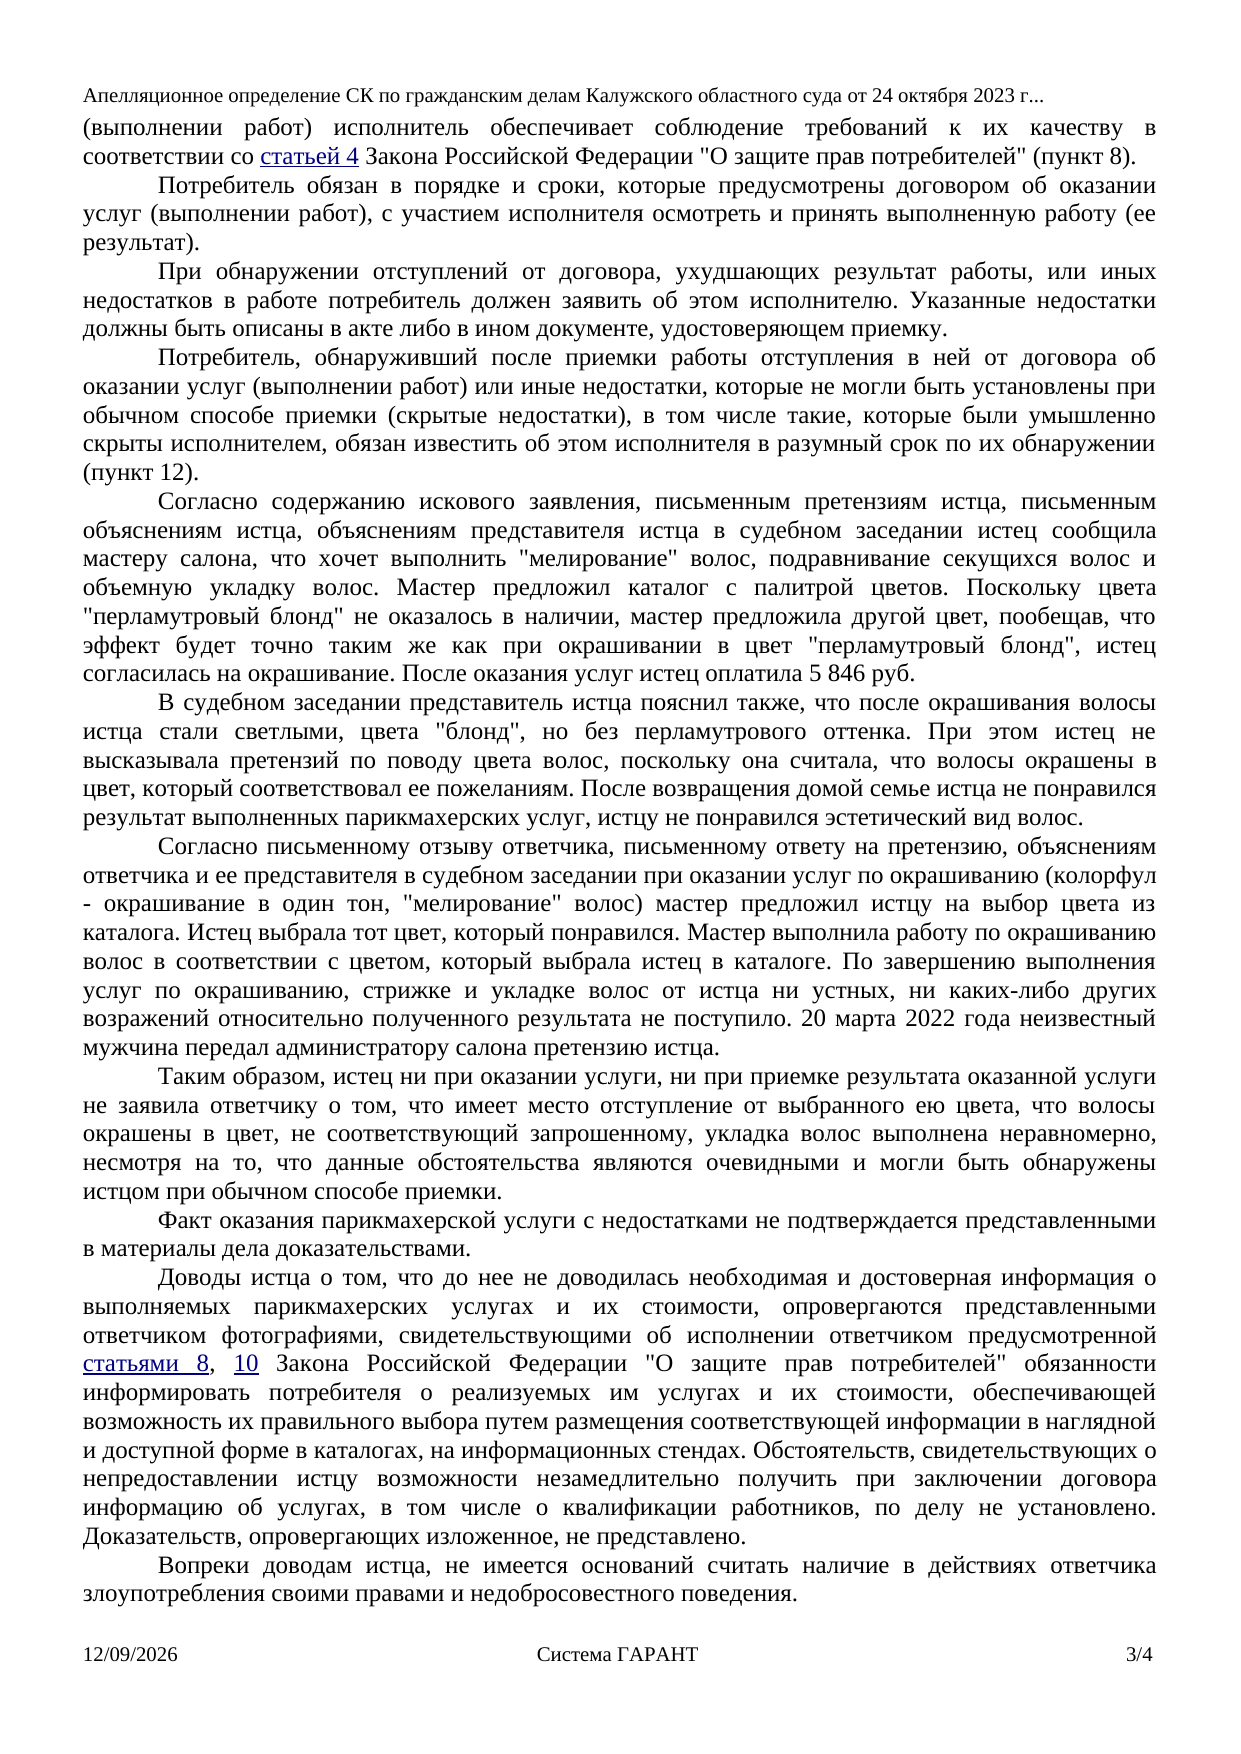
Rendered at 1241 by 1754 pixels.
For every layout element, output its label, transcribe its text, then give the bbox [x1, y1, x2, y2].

text Таким образом, истец ни при оказании услуги, ни при приемке результата оказанной услуги не заявила ответчику о том, что имеет место отступление от выбранного ею цвета, что волосы окрашены в цвет, не соответствующий запрошенному, укладка волос выполнена неравномерно, несмотря на то, что данные обстоятельства являются очевидными и могли быть обнаружены истцом при обычном способе приемки. [83, 1061, 1157, 1205]
text Согласно письменному отзыву ответчика, письменному ответу на претензию, объяснениям ответчика и ее представителя в судебном заседании при оказании услуг по окрашиванию (колорфул - окрашивание в один тон, "мелирование" волос) мастер предложил истцу на выбор цвета из каталога. Истец выбрала тот цвет, который понравился. Мастер выполнила работу по окрашиванию волос в соответствии с цветом, который выбрала истец в каталоге. По завершению выполнения услуг по окрашиванию, стрижке и укладке волос от истца ни устных, ни каких-либо других возражений относительно полученного результата не поступило. 20 марта 2022 года неизвестный мужчина передал администратору салона претензию истца. [83, 831, 1157, 1061]
text Доводы истца о том, что до нее не доводилась необходимая и достоверная информация о выполняемых парикмахерских услугах и их стоимости, опровергаются представленными ответчиком фотографиями, свидетельствующими об исполнении ответчиком предусмотренной статьями 8, 10 Закона Российской Федерации "О защите прав потребителей" обязанности информировать потребителя о реализуемых им услугах и их стоимости, обеспечивающей возможность их правильного выбора путем размещения соответствующей информации в наглядной и доступной форме в каталогах, на информационных стендах. Обстоятельств, свидетельствующих о непредоставлении истцу возможности незамедлительно получить при заключении договора информацию об услугах, в том числе о квалификации работников, по делу не установлено. Доказательств, опровергающих изложенное, не представлено. [83, 1262, 1157, 1550]
text При обнаружении отступлений от договора, ухудшающих результат работы, или иных недостатков в работе потребитель должен заявить об этом исполнителю. Указанные недостатки должны быть описаны в акте либо в ином документе, удостоверяющем приемку. [83, 256, 1157, 342]
text Согласно содержанию искового заявления, письменным претензиям истца, письменным объяснениям истца, объяснениям представителя истца в судебном заседании истец сообщила мастеру салона, что хочет выполнить "мелирование" волос, подравнивание секущихся волос и объемную укладку волос. Мастер предложил каталог с палитрой цветов. Поскольку цвета "перламутровый блонд" не оказалось в наличии, мастер предложила другой цвет, пообещав, что эффект будет точно таким же как при окрашивании в цвет "перламутровый блонд", истец согласилась на окрашивание. После оказания услуг истец оплатила 5 846 руб. [83, 486, 1157, 687]
text Факт оказания парикмахерской услуги с недостатками не подтверждается представленными в материалы дела доказательствами. [83, 1205, 1157, 1262]
text Вопреки доводам истца, не имеется оснований считать наличие в действиях ответчика злоупотребления своими правами и недобросовестного поведения. [83, 1550, 1157, 1607]
text (выполнении работ) исполнитель обеспечивает соблюдение требований к их качеству в соответствии со статьей 4 Закона Российской Федерации "О защите прав потребителей" (пункт 8). [83, 112, 1157, 170]
text В судебном заседании представитель истца пояснил также, что после окрашивания волосы истца стали светлыми, цвета "блонд", но без перламутрового оттенка. При этом истец не высказывала претензий по поводу цвета волос, поскольку она считала, что волосы окрашены в цвет, который соответствовал ее пожеланиям. После возвращения домой семье истца не понравился результат выполненных парикмахерских услуг, истцу не понравился эстетический вид волос. [83, 687, 1157, 831]
text Потребитель, обнаруживший после приемки работы отступления в ней от договора об оказании услуг (выполнении работ) или иные недостатки, которые не могли быть установлены при обычном способе приемки (скрытые недостатки), в том числе такие, которые были умышленно скрыты исполнителем, обязан известить об этом исполнителя в разумный срок по их обнаружении (пункт 12). [83, 342, 1157, 486]
text Потребитель обязан в порядке и сроки, которые предусмотрены договором об оказании услуг (выполнении работ), с участием исполнителя осмотреть и принять выполненную работу (ее результат). [83, 170, 1157, 256]
